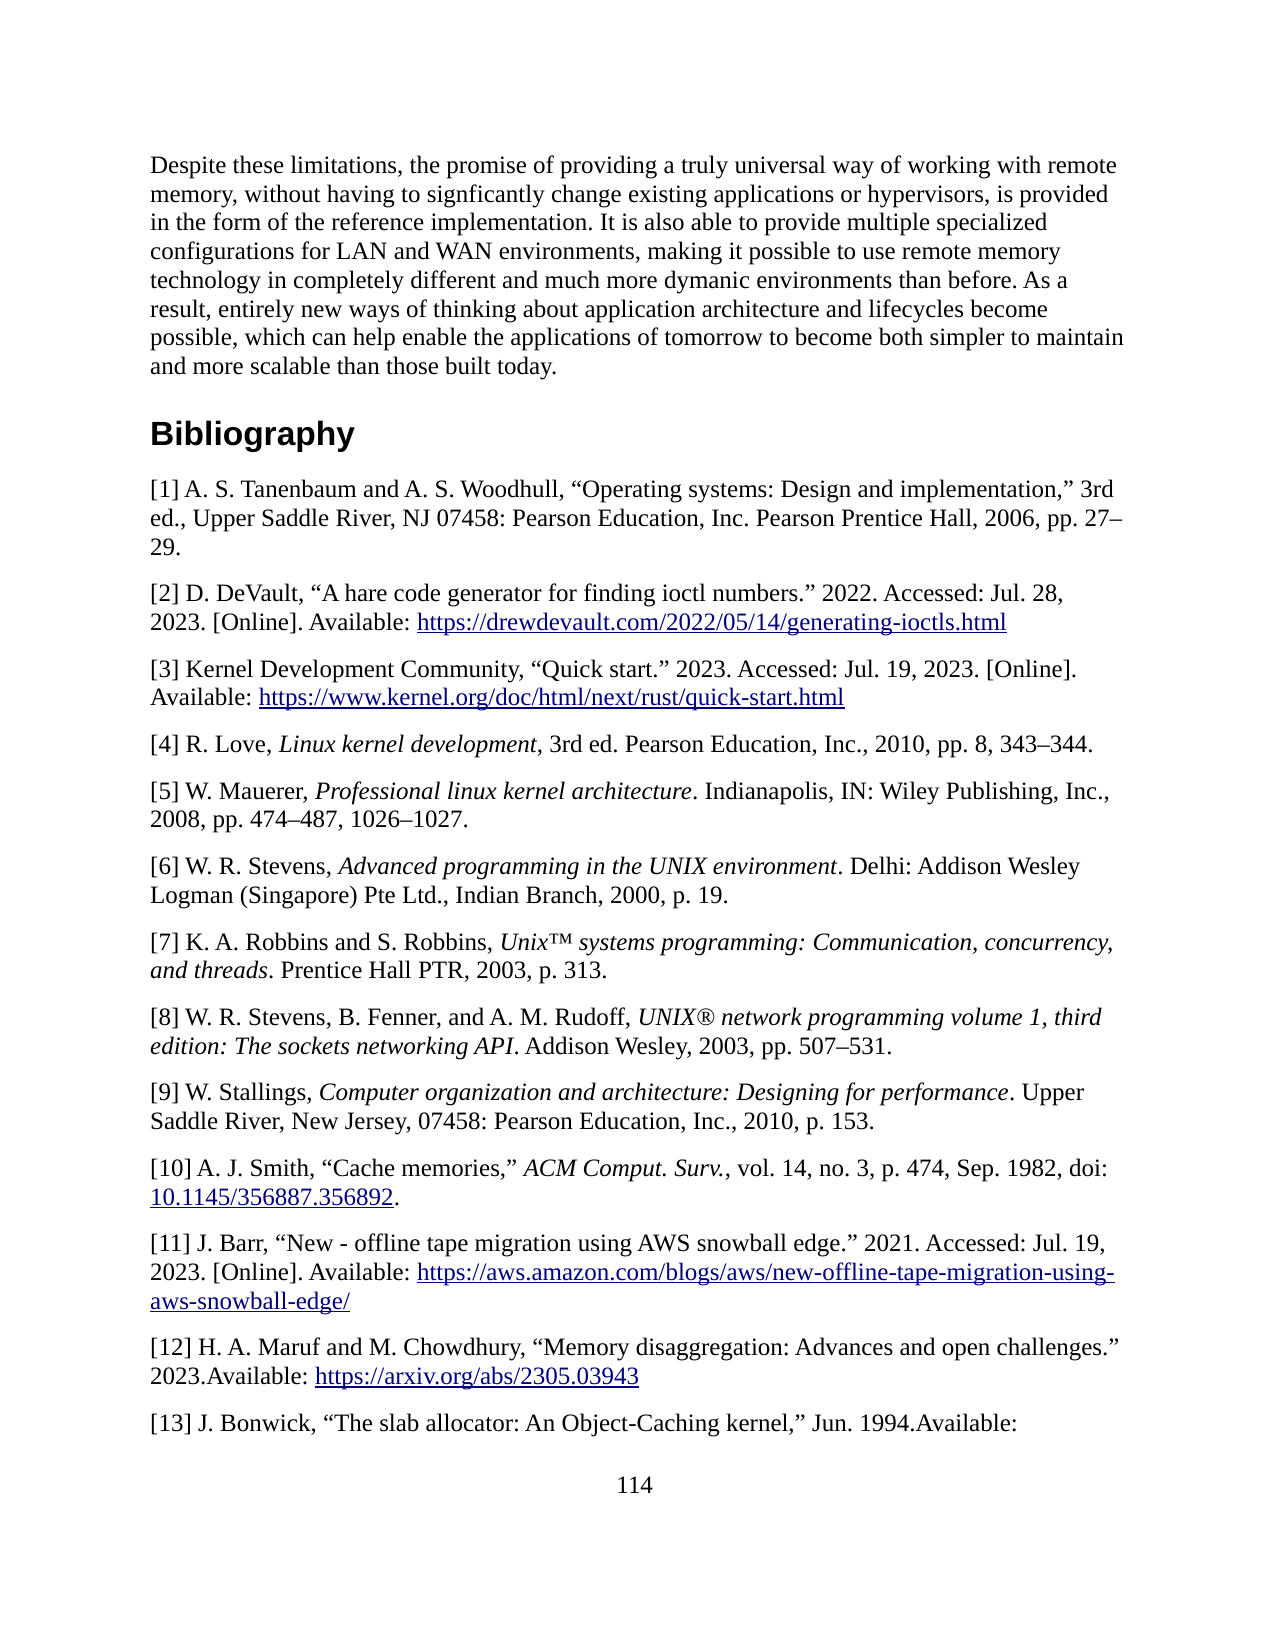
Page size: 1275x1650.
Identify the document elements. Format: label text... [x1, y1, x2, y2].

text Despite these limitations, the promise of providing a truly universal way of working with remote memory, without having to signficantly change existing applications or hypervisors, is provided in the form of the reference implementation. It is also able to provide multiple specialized configurations for LAN and WAN environments, making it possible to use remote memory technology in completely different and much more dymanic environments than before. As a result, entirely new ways of thinking about application architecture and lifecycles become possible, which can help enable the applications of tomorrow to become both simpler to maintain and more scalable than those built today. [150, 150, 1125, 380]
text [7] K. A. Robbins and S. Robbins, Unix™ systems programming: Communication, concurrency, and threads. Prentice Hall PTR, 2003, p. 313. [150, 927, 1125, 984]
text [3] Kernel Development Community, “Quick start.” 2023. Accessed: Jul. 19, 2023. [Online]. Available: https://www.kernel.org/doc/html/next/rust/quick-start.html [150, 654, 1125, 711]
text [8] W. R. Stevens, B. Fenner, and A. M. Rudoff, UNIX® network programming volume 1, third edition: The sockets networking API. Addison Wesley, 2003, pp. 507–531. [150, 1002, 1125, 1059]
text [5] W. Mauerer, Professional linux kernel architecture. Indianapolis, IN: Wiley Publishing, Inc., 2008, pp. 474–487, 1026–1027. [150, 776, 1125, 833]
text [9] W. Stallings, Computer organization and architecture: Designing for performance. Upper Saddle River, New Jersey, 07458: Pearson Education, Inc., 2010, p. 153. [150, 1077, 1125, 1135]
text [1] A. S. Tanenbaum and A. S. Woodhull, “Operating systems: Design and implementation,” 3rd ed., Upper Saddle River, NJ 07458: Pearson Education, Inc. Pearson Prentice Hall, 2006, pp. 27–29. [150, 474, 1125, 560]
text [6] W. R. Stevens, Advanced programming in the UNIX environment. Delhi: Addison Wesley Logman (Singapore) Pte Ltd., Indian Branch, 2000, p. 19. [150, 851, 1125, 909]
text [2] D. DeVault, “A hare code generator for finding ioctl numbers.” 2022. Accessed: Jul. 28, 2023. [Online]. Available: https://drewdevault.com/2022/05/14/generating-ioctls.html [150, 578, 1125, 636]
text [12] H. A. Maruf and M. Chowdhury, “Memory disaggregation: Advances and open challenges.” 2023.Available: https://arxiv.org/abs/2305.03943 [150, 1332, 1125, 1390]
text [10] A. J. Smith, “Cache memories,” ACM Comput. Surv., vol. 14, no. 3, p. 474, Sep. 1982, doi: 10.1145/356887.356892. [150, 1153, 1125, 1210]
text [4] R. Love, Linux kernel development, 3rd ed. Pearson Education, Inc., 2010, pp. 8, 343–344. [150, 729, 1125, 758]
text [13] J. Bonwick, “The slab allocator: An Object-Caching kernel,” Jun. 1994.Available: [150, 1408, 1125, 1437]
text [11] J. Barr, “New - offline tape migration using AWS snowball edge.” 2021. Accessed: Jul. 19, 2023. [Online]. Available: https://aws.amazon.com/blogs/aws/new-offline-tape-migration-using-aws-snowball-edge/ [150, 1228, 1125, 1314]
subtitle Bibliography [150, 414, 1125, 453]
